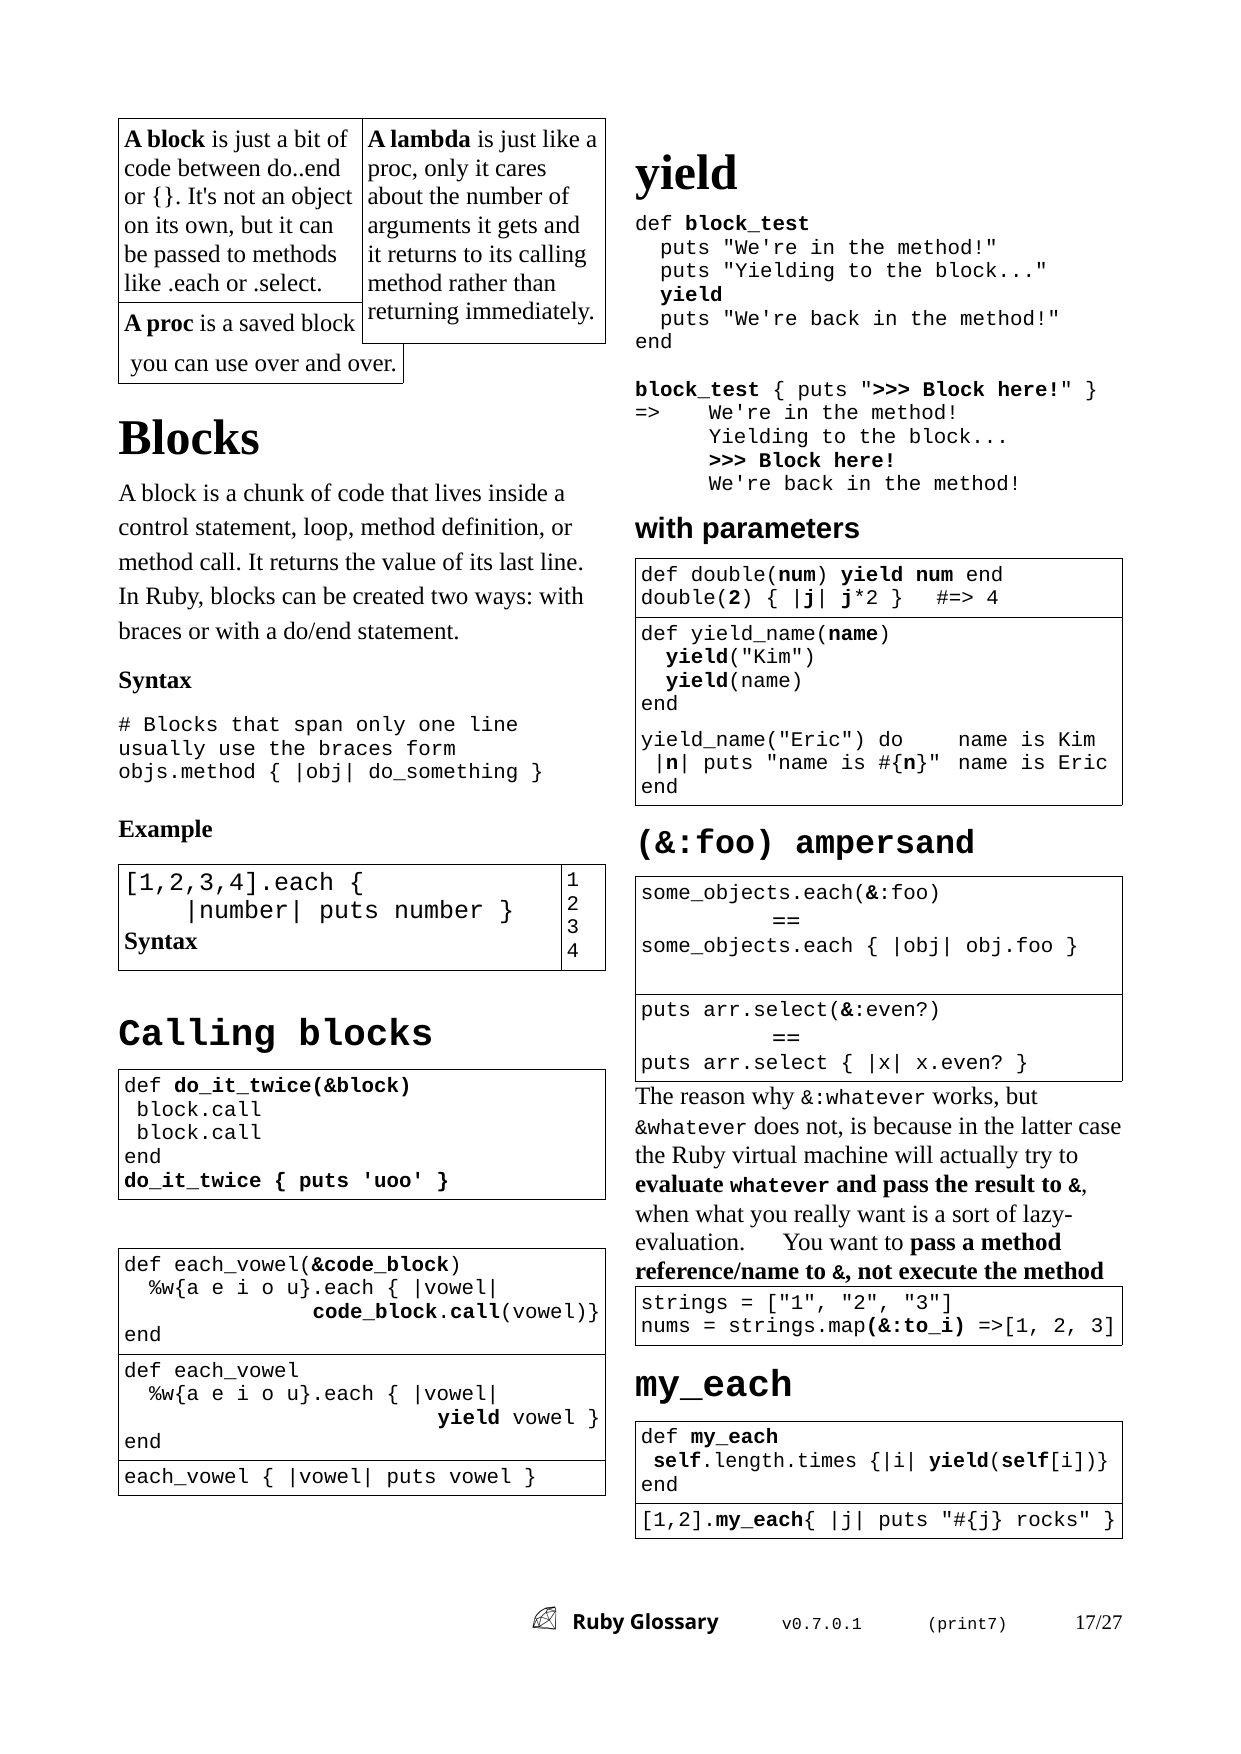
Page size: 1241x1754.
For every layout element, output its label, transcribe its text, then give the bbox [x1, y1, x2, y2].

text end [635, 331, 1122, 355]
text A block is a chunk of code that lives inside a control statement, loop, method definition, or method call. It returns the value of its last line. In Ruby, blocks can be created two ways: with braces or with a do/end statement. [118, 478, 605, 644]
text >>> Block here! [635, 449, 1122, 473]
table_cell puts arr.select(&:even?) == puts arr.select { |x| x.even? } [636, 995, 1122, 1081]
table_cell def each_vowel %w{a e i o u}.each { |vowel| yield vowel } end [119, 1355, 605, 1460]
text Yielding to the block... [635, 426, 1122, 449]
text Syntax [118, 665, 605, 694]
table_header some_objects.each(&:foo) == some_objects.each { |obj| obj.foo } [636, 877, 1122, 993]
text def block_test [635, 213, 1122, 237]
table_header def my_each self.length.times {|i| yield(self[i])} end [636, 1422, 1122, 1503]
text puts "We're back in the method!" [635, 308, 1122, 331]
subtitle Calling blocks [118, 1014, 605, 1057]
subtitle yield [635, 143, 1122, 201]
text puts "We're in the method!" [635, 237, 1122, 260]
text The reason why &:whatever works, but &whatever does not, is because in the latter case the Ruby virtual machine will actually try to evaluate whatever and pass the result to &, when what you really want is a sort of lazy-evaluation. You want to pass a method reference/name to &, not execute the method [635, 1082, 1122, 1286]
table_cell [1,2].my_each{ |j| puts "#{j} rocks" } [636, 1504, 1122, 1538]
table_header def do_it_twice(&block) block.call block.call end do_it_twice { puts 'uoo' } [119, 1070, 605, 1199]
table_cell [404, 344, 605, 383]
subtitle my_each [635, 1366, 1122, 1408]
subtitle with parameters [635, 511, 1122, 545]
table_header def double(num) yield num end double(2) { |j| j*2 } #=> 4 [636, 559, 1122, 617]
table_cell each_vowel { |vowel| puts vowel } [119, 1461, 605, 1495]
table_header A lambda is just like a proc, only it cares about the number of arguments it gets and it returns to its calling method rather than returning immediately. [363, 119, 605, 342]
table_header [1,2,3,4].each { |number| puts number } Syntax [119, 865, 561, 969]
table_header def yield_name(name) yield("Kim") yield(name) end [636, 618, 952, 723]
subtitle Blocks [118, 408, 605, 465]
table_cell you can use over and over. [119, 343, 403, 383]
table_header 1 2 3 4 [562, 865, 605, 969]
text We're back in the method! [635, 473, 1122, 497]
picture [530, 1605, 557, 1630]
subtitle (&:foo) ampersand [635, 826, 1122, 864]
table_cell yield_name("Eric") do |n| puts "name is #{n}" end [636, 723, 952, 805]
table_header [952, 618, 1122, 723]
table_cell A proc is a saved block [119, 303, 362, 342]
text yield [635, 284, 1122, 308]
table_header def each_vowel(&code_block) %w{a e i o u}.each { |vowel| code_block.call(vowel)} end [119, 1249, 605, 1354]
table_header strings = ["1", "2", "3"] nums = strings.map(&:to_i) =>[1, 2, 3] [636, 1287, 1122, 1345]
text block_test { puts ">>> Block here!" } [635, 379, 1122, 402]
text => We're in the method! [635, 402, 1122, 426]
table_header A block is just a bit of code between do..end or {}. It's not an object on its own, but it can be passed to methods like .each or .select. [119, 119, 362, 302]
text # Blocks that span only one line usually use the braces form [118, 714, 605, 761]
table_cell name is Kim name is Eric [952, 723, 1122, 805]
text Example [118, 814, 605, 843]
text objs.method { |obj| do_something } [118, 761, 605, 785]
text puts "Yielding to the block..." [635, 260, 1122, 284]
